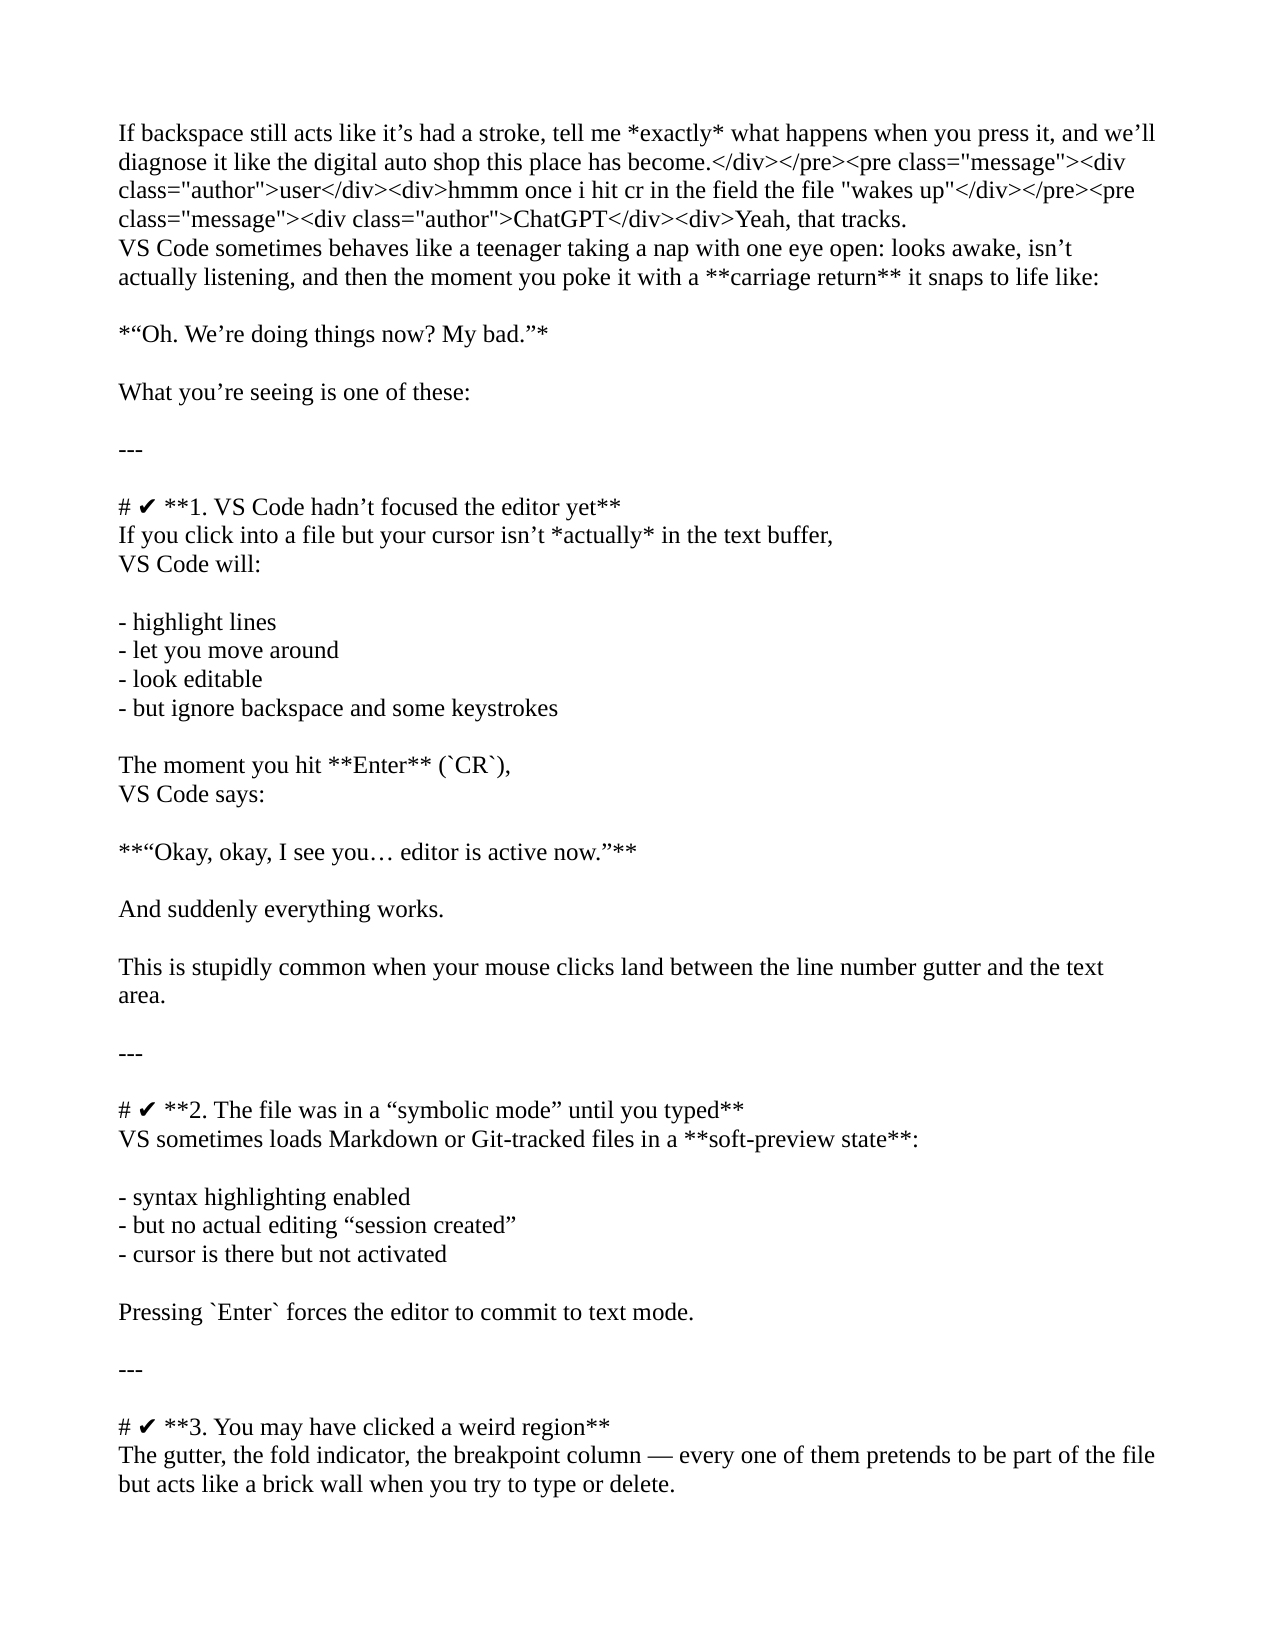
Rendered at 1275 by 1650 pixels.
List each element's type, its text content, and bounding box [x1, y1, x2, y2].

text Pressing `Enter` forces the editor to commit to text mode. [118, 1297, 1157, 1326]
text - cursor is there but not activated [118, 1239, 1157, 1268]
text VS Code will: [118, 549, 1157, 578]
text And suddenly everything works. [118, 894, 1157, 923]
text If backspace still acts like it’s had a stroke, tell me *exactly* what happens when you press it, and we’ll diagnose it like the digital auto shop this place has become.</div></pre><pre class="message"><div class="author">user</div><div>hmmm once i hit cr in the field the file "wakes up"</div></pre><pre class="message"><div class="author">ChatGPT</div><div>Yeah, that tracks. [118, 118, 1157, 233]
text VS Code sometimes behaves like a teenager taking a nap with one eye open: looks awake, isn’t actually listening, and then the moment you poke it with a **carriage return** it snaps to life like: [118, 233, 1157, 291]
text # ✔ **1. VS Code hadn’t focused the editor yet** [118, 492, 1157, 521]
text --- [118, 1038, 1157, 1067]
text The gutter, the fold indicator, the breakpoint column — every one of them pretends to be part of the file but acts like a brick wall when you try to type or delete. [118, 1441, 1157, 1498]
text - but ignore backspace and some keystrokes [118, 693, 1157, 722]
text - look editable [118, 664, 1157, 693]
text *“Oh. We’re doing things now? My bad.”* [118, 319, 1157, 348]
text --- [118, 1354, 1157, 1383]
text - highlight lines [118, 607, 1157, 636]
text What you’re seeing is one of these: [118, 377, 1157, 406]
text # ✔ **3. You may have clicked a weird region** [118, 1412, 1157, 1441]
text The moment you hit **Enter** (`CR`), [118, 751, 1157, 779]
text - but no actual editing “session created” [118, 1211, 1157, 1239]
text **“Okay, okay, I see you… editor is active now.”** [118, 837, 1157, 866]
text # ✔ **2. The file was in a “symbolic mode” until you typed** [118, 1096, 1157, 1124]
text This is stupidly common when your mouse clicks land between the line number gutter and the text area. [118, 952, 1157, 1009]
text VS sometimes loads Markdown or Git-tracked files in a **soft-preview state**: [118, 1124, 1157, 1153]
text - syntax highlighting enabled [118, 1182, 1157, 1211]
text If you click into a file but your cursor isn’t *actually* in the text buffer, [118, 521, 1157, 549]
text --- [118, 434, 1157, 463]
text VS Code says: [118, 779, 1157, 808]
text - let you move around [118, 636, 1157, 664]
